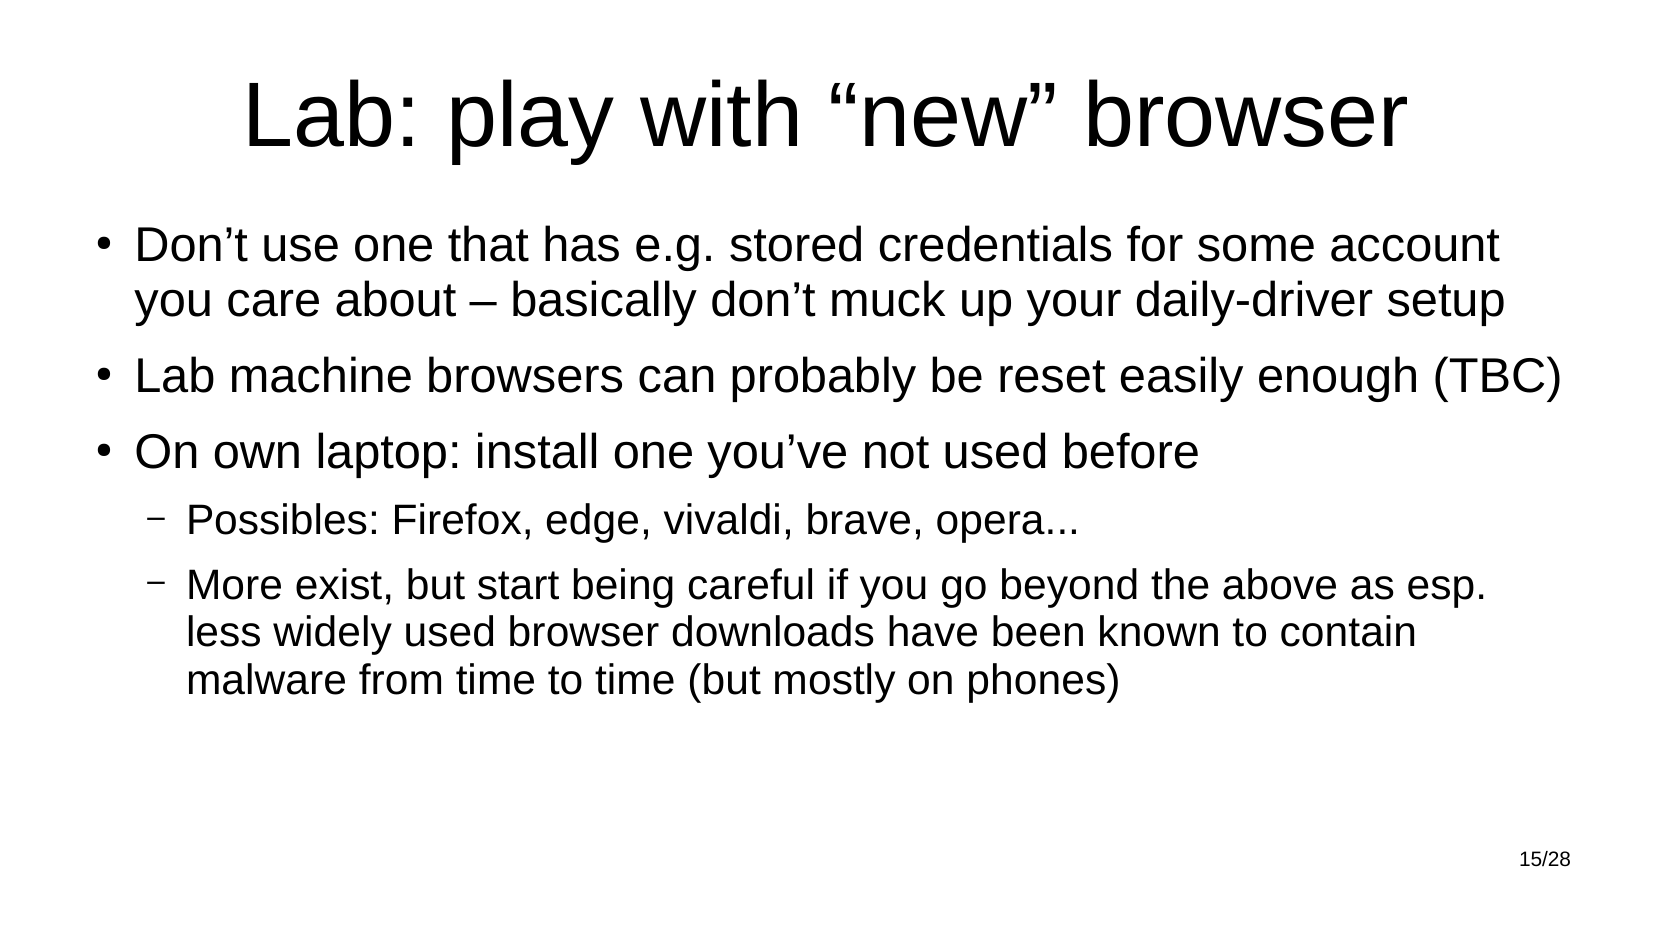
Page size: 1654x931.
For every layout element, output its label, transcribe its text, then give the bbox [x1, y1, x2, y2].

list Don’t use one that has e.g. stored credentials for some account you care about – basically don’t muck up your daily-driver setup Lab machine browsers can probably be reset easily enough (TBC) On own laptop: install one you’ve not used before Possibles: Firefox, edge, vivaldi, brave, opera... More exist, but start being careful if you go beyond the above as esp. less widely used browser downloads have been known to contain malware from time to time (but mostly on phones) [82, 217, 1571, 758]
title Lab: play with “new” browser [82, 37, 1571, 193]
